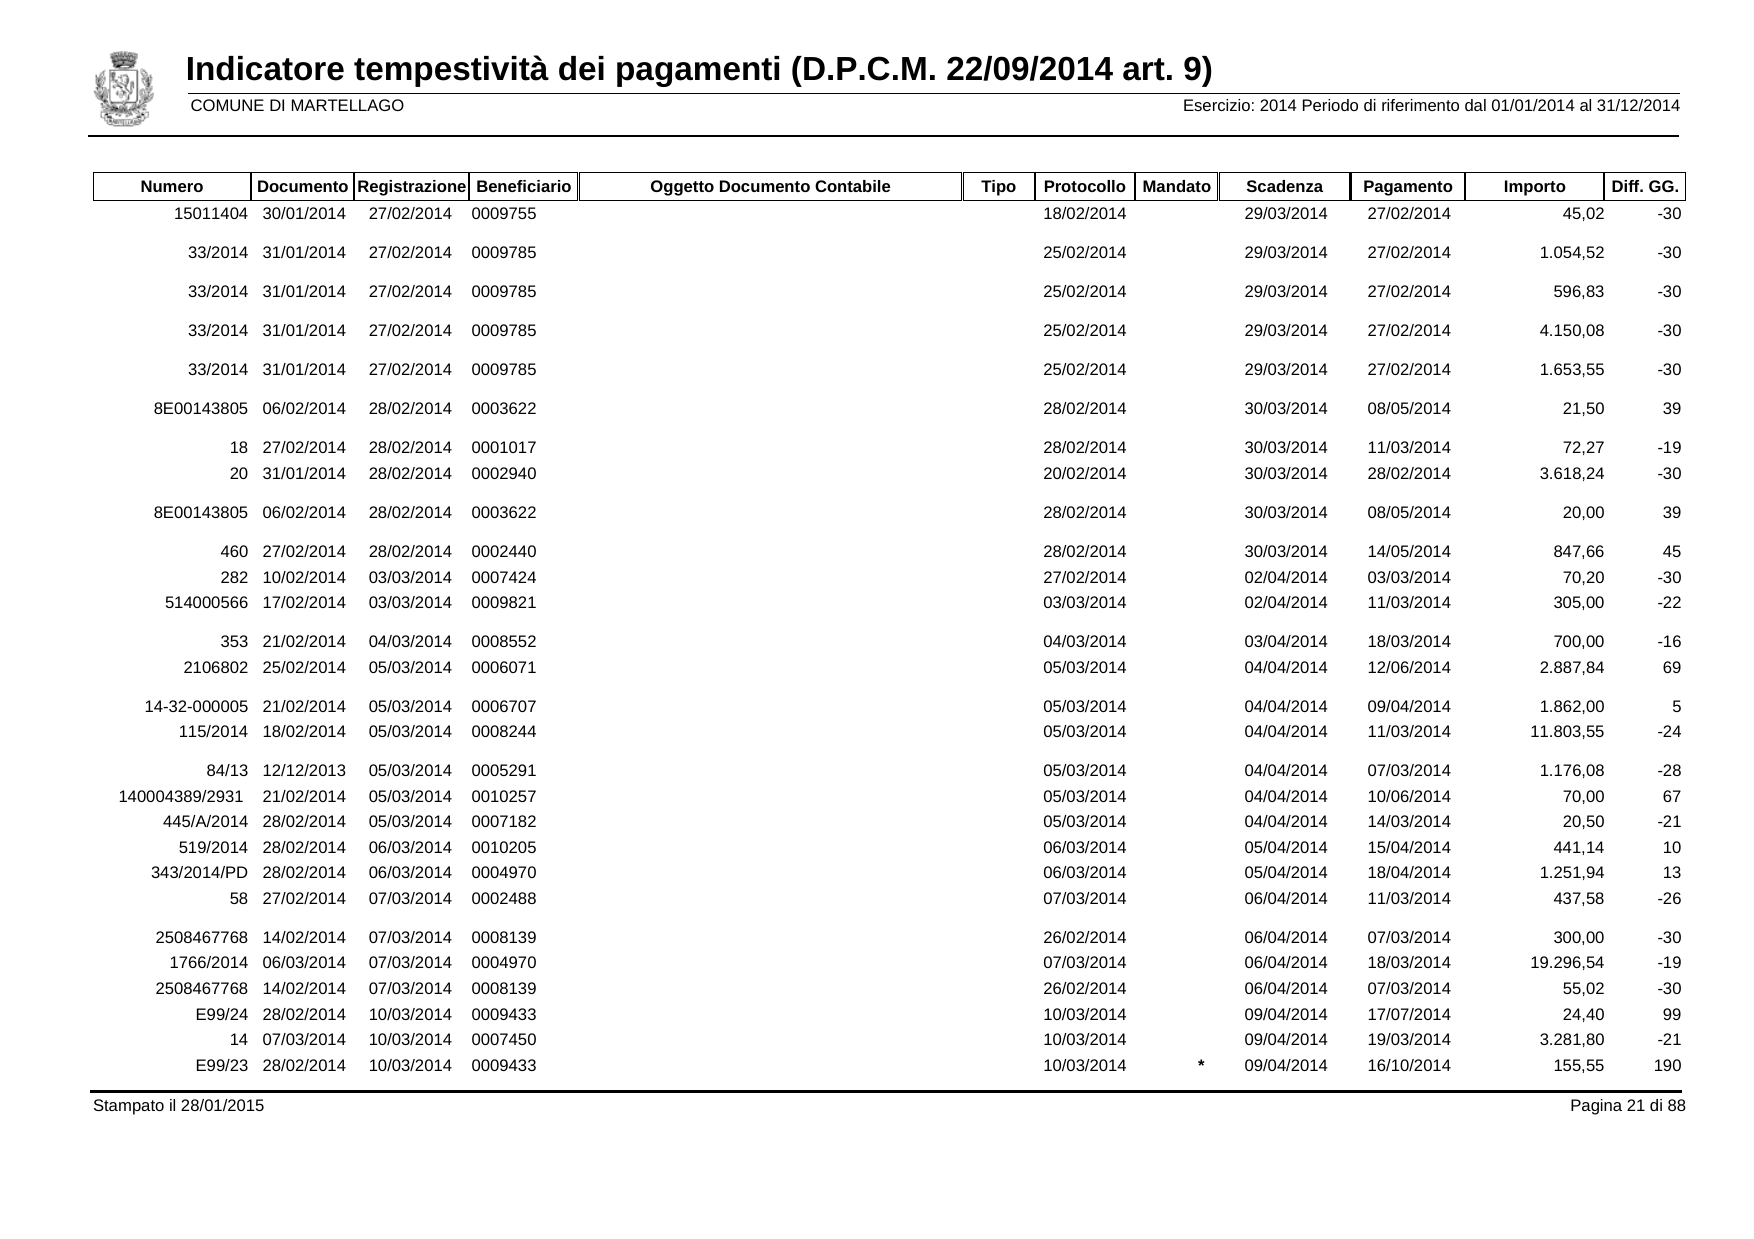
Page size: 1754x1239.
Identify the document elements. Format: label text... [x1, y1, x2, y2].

table_cell [460, 928, 471, 950]
table_cell [1348, 399, 1353, 422]
table_cell [363, 1096, 425, 1124]
table_cell [576, 568, 582, 590]
table_cell 08/05/2014 [1353, 503, 1465, 525]
table_cell -16 [1610, 632, 1681, 654]
table_cell 0001017 [471, 438, 576, 461]
table_cell 05/03/2014 [360, 697, 460, 719]
table_cell 20 [95, 464, 248, 486]
table_cell 514000566 [95, 593, 248, 615]
table_cell -21 [1610, 1030, 1681, 1052]
table_cell 07/03/2014 [360, 979, 460, 1001]
table_cell 05/03/2014 [1035, 787, 1135, 809]
table_cell 21,50 [1468, 399, 1604, 422]
table_cell [354, 1055, 360, 1078]
table_cell [576, 632, 582, 654]
table_cell [248, 503, 254, 525]
table_cell 2.887,84 [1468, 658, 1604, 680]
table_cell [1198, 542, 1222, 564]
table_cell [1135, 722, 1198, 744]
table_header Indicatore tempestività dei pagamenti (D.P.C.M. 22/09/2014 art. 9) [186, 50, 1683, 90]
table_cell [1198, 632, 1222, 654]
table_cell -30 [1610, 360, 1681, 383]
table_cell 31/01/2014 [254, 243, 354, 265]
table_cell 06/03/2014 [254, 953, 354, 976]
table_cell 07/03/2014 [360, 889, 460, 911]
table_cell [1198, 321, 1222, 343]
table_cell 305,00 [1468, 593, 1604, 615]
table_cell [1681, 863, 1753, 886]
table_cell [1681, 282, 1753, 304]
table_cell [1198, 863, 1222, 886]
table_cell [460, 812, 471, 835]
table_cell 26/02/2014 [1035, 928, 1135, 950]
table_cell 18/04/2014 [1353, 863, 1465, 886]
table_cell -26 [1610, 889, 1681, 911]
table_cell [965, 321, 972, 343]
table_cell [1198, 399, 1222, 422]
table_cell -30 [1610, 321, 1681, 343]
table_cell 0010205 [471, 838, 576, 860]
table_cell [973, 761, 1028, 784]
table_cell [973, 812, 1028, 835]
table_cell * [1198, 1055, 1222, 1078]
table_cell [1135, 658, 1198, 680]
table_cell [965, 697, 972, 719]
table_cell -30 [1610, 568, 1681, 590]
table_cell 27/02/2014 [254, 438, 354, 461]
table_cell [460, 697, 471, 719]
table_cell [965, 282, 972, 304]
table_cell [1604, 863, 1610, 886]
table_cell [1681, 632, 1753, 654]
table_cell [965, 863, 972, 886]
table_cell [1681, 1055, 1753, 1078]
table_cell 14-32-000005 [95, 697, 248, 719]
table_cell -30 [1610, 928, 1681, 950]
table_cell 0009785 [471, 282, 576, 304]
table_cell 0004970 [471, 863, 576, 886]
table_cell [1198, 761, 1222, 784]
table_cell [582, 722, 965, 758]
table_cell [1681, 438, 1753, 461]
table_cell 18/02/2014 [1035, 204, 1135, 226]
table_cell 1.054,52 [1468, 243, 1604, 265]
table_cell [460, 282, 471, 304]
table_cell [1604, 243, 1610, 265]
table_cell 05/03/2014 [1035, 697, 1135, 719]
table_cell [248, 761, 254, 784]
table_cell [460, 1004, 471, 1027]
table_cell [973, 658, 1028, 680]
table_cell 4.150,08 [1468, 321, 1604, 343]
table_cell [1135, 464, 1198, 486]
table_cell 0009785 [471, 243, 576, 265]
table_cell [1604, 438, 1610, 461]
table_cell [973, 697, 1028, 719]
table_cell [1198, 204, 1222, 226]
table_cell [1135, 697, 1198, 719]
table_cell [576, 863, 582, 886]
table_cell [248, 979, 254, 1001]
table_cell [582, 464, 965, 500]
table_cell [1348, 812, 1353, 835]
table_cell [1029, 464, 1035, 486]
table_cell [965, 525, 1753, 539]
table_cell 06/03/2014 [360, 863, 460, 886]
table_cell [965, 568, 972, 590]
table_cell 596,83 [1468, 282, 1604, 304]
table_cell [460, 568, 471, 590]
table_cell [1029, 542, 1035, 564]
table_cell [354, 889, 360, 911]
table_cell [460, 399, 471, 422]
table_cell 11/03/2014 [1353, 889, 1465, 911]
table_cell 33/2014 [95, 243, 248, 265]
table_cell 05/04/2014 [1225, 863, 1347, 886]
table_cell [1348, 979, 1353, 1001]
table_cell 28/02/2014 [254, 863, 354, 886]
table_cell [965, 542, 972, 564]
table_cell 11/03/2014 [1353, 438, 1465, 461]
table_cell 15/04/2014 [1353, 838, 1465, 860]
table_cell [576, 928, 582, 950]
table_cell [582, 243, 965, 279]
table_cell [576, 889, 582, 911]
table_cell 39 [1610, 399, 1681, 422]
table_cell 10/03/2014 [1035, 1030, 1135, 1052]
table_cell [1348, 568, 1353, 590]
table_cell [1135, 243, 1198, 265]
table_cell 10/03/2014 [360, 1055, 460, 1078]
table_cell Esercizio: 2014 Periodo di riferimento dal 01/01/2014 al 31/12/2014 [932, 96, 1680, 133]
table_cell [1681, 953, 1753, 976]
table_cell [1135, 812, 1198, 835]
table_cell [1135, 953, 1198, 976]
table_cell [1135, 568, 1198, 590]
table_cell [460, 503, 471, 525]
table_cell [1198, 282, 1222, 304]
table_cell [248, 243, 254, 265]
table_cell 05/04/2014 [1225, 838, 1347, 860]
table_cell 0009755 [471, 204, 576, 226]
table_cell 09/04/2014 [1225, 1004, 1347, 1027]
table_cell 1766/2014 [95, 953, 248, 976]
table_cell [1684, 126, 1753, 133]
table_cell [1604, 697, 1610, 719]
table_cell 09/04/2014 [1225, 1055, 1347, 1078]
table_cell [1135, 593, 1198, 615]
table_cell [248, 593, 254, 615]
table_cell [1604, 464, 1610, 486]
table_cell 0009785 [471, 360, 576, 383]
table_cell [0, 243, 95, 265]
table_cell 05/03/2014 [1035, 722, 1135, 744]
table_cell [1135, 360, 1198, 383]
table_cell [1681, 761, 1753, 784]
table_cell 03/04/2014 [1225, 632, 1347, 654]
table_cell [0, 1096, 93, 1124]
table_cell [965, 722, 972, 744]
table_cell [973, 542, 1028, 564]
table_cell 04/04/2014 [1225, 787, 1347, 809]
table_cell [1348, 593, 1353, 615]
table_cell 27/02/2014 [360, 204, 460, 226]
table_cell 29/03/2014 [1225, 282, 1347, 304]
table_cell [1604, 928, 1610, 950]
table_cell [1681, 568, 1753, 590]
table_cell [93, 50, 183, 133]
table_cell [0, 282, 95, 304]
table_cell 27/02/2014 [360, 321, 460, 343]
table_cell [0, 525, 582, 539]
table_cell [1686, 172, 1753, 201]
table_cell [965, 787, 972, 809]
table_cell [1029, 787, 1035, 809]
table_cell [1135, 863, 1198, 886]
table_cell [460, 787, 471, 809]
table_cell 21/02/2014 [254, 697, 354, 719]
table_cell [1198, 812, 1222, 835]
table_cell [1198, 979, 1222, 1001]
table_cell [1135, 928, 1198, 950]
table_cell [0, 360, 95, 383]
table_cell [0, 503, 95, 525]
table_cell [1029, 399, 1035, 422]
table_cell [973, 503, 1028, 525]
table_cell [582, 542, 965, 564]
table_cell [973, 593, 1028, 615]
table_cell 27/02/2014 [360, 282, 460, 304]
table_cell 8E00143805 [95, 399, 248, 422]
table_cell 31/01/2014 [254, 464, 354, 486]
table_cell [248, 863, 254, 886]
table_cell [1198, 722, 1222, 744]
table_cell [1348, 928, 1353, 950]
table_cell [354, 1030, 360, 1052]
table_cell [965, 464, 972, 486]
table_cell [354, 928, 360, 950]
table_cell Importo [1466, 173, 1603, 200]
table_cell 33/2014 [95, 282, 248, 304]
table_header [0, 0, 1753, 49]
table_cell [0, 722, 95, 744]
table_cell [1681, 503, 1753, 525]
table_cell [582, 889, 965, 925]
table_cell 04/04/2014 [1225, 697, 1347, 719]
table_cell 07/03/2014 [1035, 953, 1135, 976]
table_cell [0, 172, 93, 201]
table_cell 12/06/2014 [1353, 658, 1465, 680]
table_cell [1029, 697, 1035, 719]
table_cell [973, 787, 1028, 809]
table_cell [582, 979, 965, 1001]
table_cell 10/03/2014 [1035, 1055, 1135, 1078]
table_cell [0, 344, 582, 357]
table_cell 11/03/2014 [1353, 593, 1465, 615]
table_cell 28/02/2014 [360, 438, 460, 461]
table_cell 1.251,94 [1468, 863, 1604, 886]
table_cell [582, 321, 965, 357]
table_cell [582, 632, 965, 654]
table_cell 115/2014 [95, 722, 248, 744]
table_cell 10/06/2014 [1353, 787, 1465, 809]
table_cell [354, 722, 360, 744]
table_cell [0, 863, 95, 886]
table_cell [354, 399, 360, 422]
table_cell [973, 399, 1028, 422]
table_cell 5 [1610, 697, 1681, 719]
table_cell [248, 953, 254, 976]
table_cell [1348, 542, 1353, 564]
table_cell [1604, 204, 1610, 226]
table_cell [1681, 812, 1753, 835]
table_cell 13 [1610, 863, 1681, 886]
table_cell 14/02/2014 [254, 928, 354, 950]
table_cell [460, 464, 471, 486]
table_cell -28 [1610, 761, 1681, 784]
table_cell [354, 1004, 360, 1027]
table_cell 0002440 [471, 542, 576, 564]
table_cell [248, 697, 254, 719]
table_cell [915, 96, 932, 133]
table_cell [1029, 761, 1035, 784]
table_cell 26/02/2014 [1035, 979, 1135, 1001]
table_cell 28/02/2014 [1035, 503, 1135, 525]
table_cell 460 [95, 542, 248, 564]
table_cell [248, 838, 254, 860]
table_cell [1604, 321, 1610, 343]
table_cell [965, 911, 1753, 925]
table_cell [1348, 1004, 1353, 1027]
table_cell 19.296,54 [1468, 953, 1604, 976]
table_cell Protocollo [1036, 173, 1134, 200]
table_cell [248, 1004, 254, 1027]
table_cell 27/02/2014 [1353, 321, 1465, 343]
table_cell 0004970 [471, 953, 576, 976]
table_cell [1604, 632, 1610, 654]
table_cell [965, 265, 1753, 279]
table_cell 0009433 [471, 1004, 576, 1027]
table_cell [582, 812, 965, 835]
table_cell 24,40 [1468, 1004, 1604, 1027]
table_cell 10 [1610, 838, 1681, 860]
table_cell [1135, 838, 1198, 860]
table_cell [1604, 1030, 1610, 1052]
table_cell [1681, 1030, 1753, 1052]
table_cell [576, 1004, 582, 1027]
table_cell [576, 979, 582, 1001]
table_cell 72,27 [1468, 438, 1604, 461]
table_cell 70,00 [1468, 787, 1604, 809]
table_cell 0008552 [471, 632, 576, 654]
table_cell 2106802 [95, 658, 248, 680]
table_cell [1681, 542, 1753, 564]
table_cell 25/02/2014 [1035, 243, 1135, 265]
table_cell 25/02/2014 [1035, 360, 1135, 383]
table_cell Documento [252, 173, 353, 200]
table_cell 05/03/2014 [360, 761, 460, 784]
table_cell 21/02/2014 [254, 787, 354, 809]
table_cell 07/03/2014 [1353, 979, 1465, 1001]
table_cell [248, 812, 254, 835]
table_cell [965, 680, 1753, 693]
table_cell [248, 632, 254, 654]
table_cell [354, 204, 360, 226]
table_cell [973, 1030, 1028, 1052]
table_cell 29/03/2014 [1225, 243, 1347, 265]
table_cell 21/02/2014 [254, 632, 354, 654]
table_cell 18/03/2014 [1353, 953, 1465, 976]
table_cell [1681, 787, 1753, 809]
table_cell [1135, 761, 1198, 784]
table_cell [248, 1030, 254, 1052]
table_cell [354, 542, 360, 564]
table_cell 700,00 [1468, 632, 1604, 654]
table_cell [248, 658, 254, 680]
table_cell [354, 438, 360, 461]
table_cell [1684, 96, 1753, 126]
table_cell [0, 761, 95, 784]
table_cell [1135, 399, 1198, 422]
table_cell 10/02/2014 [254, 568, 354, 590]
table_cell [248, 889, 254, 911]
table_cell 04/03/2014 [1035, 632, 1135, 654]
table_cell [460, 953, 471, 976]
table_cell [1029, 812, 1035, 835]
table_cell Beneficiario [470, 173, 577, 200]
table_cell [582, 953, 965, 976]
table_cell [1681, 838, 1753, 860]
table_cell 31/01/2014 [254, 321, 354, 343]
table_cell 69 [1610, 658, 1681, 680]
table_cell [973, 464, 1028, 486]
table_cell [973, 979, 1028, 1001]
table_cell 58 [95, 889, 248, 911]
table_cell Pagina 21 di 88 [1386, 1096, 1686, 1124]
table_cell [973, 282, 1028, 304]
table_cell [1198, 438, 1222, 461]
table_cell [248, 399, 254, 422]
table_cell [1135, 787, 1198, 809]
table_cell [1135, 1030, 1198, 1052]
table_cell [354, 464, 360, 486]
table_cell 30/03/2014 [1225, 542, 1347, 564]
table_cell [354, 812, 360, 835]
table_cell [973, 1004, 1028, 1027]
table_cell [576, 503, 582, 525]
table_cell 28/02/2014 [1035, 438, 1135, 461]
table_cell 31/01/2014 [254, 360, 354, 383]
table_cell Stampato il 28/01/2015 [93, 1096, 363, 1124]
table_cell [354, 360, 360, 383]
table_cell 09/04/2014 [1225, 1030, 1347, 1052]
table_cell 0003622 [471, 399, 576, 422]
table_cell 8E00143805 [95, 503, 248, 525]
table_cell [0, 204, 95, 226]
table_cell [1348, 204, 1353, 226]
table_cell [1135, 282, 1198, 304]
table_cell 05/03/2014 [360, 658, 460, 680]
table_cell [460, 593, 471, 615]
table_cell [1198, 889, 1222, 911]
table_cell [973, 889, 1028, 911]
table_cell [186, 96, 190, 133]
table_cell [248, 722, 254, 744]
table_cell 25/02/2014 [1035, 282, 1135, 304]
table_cell [973, 1055, 1028, 1078]
table_cell [0, 812, 95, 835]
table_cell 0002940 [471, 464, 576, 486]
table_cell [1348, 282, 1353, 304]
table_cell [965, 305, 1753, 318]
table_cell 70,20 [1468, 568, 1604, 590]
table_cell [1198, 928, 1222, 950]
table_cell [1029, 979, 1035, 1001]
table_cell [582, 761, 965, 784]
table_cell 08/05/2014 [1353, 399, 1465, 422]
table_cell [582, 928, 965, 950]
table_cell [576, 1055, 582, 1078]
table_cell -30 [1610, 979, 1681, 1001]
table_cell [1348, 632, 1353, 654]
table_cell 03/03/2014 [360, 593, 460, 615]
table_cell [1029, 953, 1035, 976]
table_cell 30/01/2014 [254, 204, 354, 226]
table_cell [1604, 761, 1610, 784]
table_cell [1029, 722, 1035, 744]
table_cell [965, 503, 972, 525]
table_cell [1135, 542, 1198, 564]
table_cell [0, 305, 582, 318]
table_cell 30/03/2014 [1225, 438, 1347, 461]
table_cell 07/03/2014 [360, 928, 460, 950]
table_cell [460, 722, 471, 744]
table_cell [1604, 812, 1610, 835]
table_cell 28/02/2014 [1035, 399, 1135, 422]
table_cell [460, 1055, 471, 1078]
table_cell 27/02/2014 [360, 360, 460, 383]
table_cell [354, 321, 360, 343]
table_cell 04/04/2014 [1225, 722, 1347, 744]
table_cell [0, 51, 92, 90]
table_cell [0, 542, 95, 564]
table_cell [1348, 464, 1353, 486]
table_cell 14 [95, 1030, 248, 1052]
table_cell 07/03/2014 [360, 953, 460, 976]
table_cell 28/02/2014 [254, 838, 354, 860]
table_cell 29/03/2014 [1225, 360, 1347, 383]
table_cell [0, 96, 92, 126]
table_cell 27/02/2014 [1353, 204, 1465, 226]
table_cell [1029, 1030, 1035, 1052]
table_cell [460, 632, 471, 654]
table_cell 20/02/2014 [1035, 464, 1135, 486]
table_cell 0008139 [471, 979, 576, 1001]
table_cell [965, 615, 1753, 629]
table_cell 190 [1610, 1055, 1681, 1078]
table_cell [1681, 658, 1753, 680]
table_cell 155,55 [1468, 1055, 1604, 1078]
table_cell [965, 745, 1753, 758]
table_cell [1029, 863, 1035, 886]
table_cell [576, 722, 582, 744]
table_cell [965, 1055, 972, 1078]
table_cell 33/2014 [95, 321, 248, 343]
table_cell 1.862,00 [1468, 697, 1604, 719]
table_cell 27/02/2014 [1353, 282, 1465, 304]
table_cell 1.653,55 [1468, 360, 1604, 383]
table_cell [1198, 568, 1222, 590]
table_cell -19 [1610, 953, 1681, 976]
table_cell [1681, 464, 1753, 486]
table_cell [1135, 204, 1198, 226]
table_cell [576, 953, 582, 976]
table_cell [354, 953, 360, 976]
table_cell 30/03/2014 [1225, 503, 1347, 525]
table_cell 05/03/2014 [1035, 761, 1135, 784]
table_cell -30 [1610, 464, 1681, 486]
table_cell [965, 422, 1753, 435]
table_cell [965, 438, 972, 461]
table_cell [973, 953, 1028, 976]
table_cell [1604, 787, 1610, 809]
table_cell 28/02/2014 [1353, 464, 1465, 486]
table_cell [1681, 1004, 1753, 1027]
table_cell 28/02/2014 [254, 1004, 354, 1027]
table_cell 0007450 [471, 1030, 576, 1052]
table_cell [1686, 1096, 1753, 1124]
table_cell E99/23 [95, 1055, 248, 1078]
table_cell [973, 243, 1028, 265]
table_cell 06/02/2014 [254, 399, 354, 422]
table_cell [159, 51, 183, 129]
table_cell [965, 399, 972, 422]
table_cell 11.803,55 [1468, 722, 1604, 744]
table_cell [1604, 889, 1610, 911]
table_cell 06/03/2014 [1035, 863, 1135, 886]
table_cell 28/02/2014 [254, 812, 354, 835]
table_cell 15011404 [95, 204, 248, 226]
table_cell [582, 1004, 965, 1027]
table_cell [965, 979, 972, 1001]
table_cell [354, 979, 360, 1001]
table_cell 140004389/2931 [95, 787, 248, 809]
table_cell 16/10/2014 [1353, 1055, 1465, 1078]
table_cell [973, 632, 1028, 654]
table_cell [354, 243, 360, 265]
table_cell [576, 1030, 582, 1052]
table_cell [1681, 697, 1753, 719]
table_cell 05/03/2014 [360, 787, 460, 809]
table_cell [0, 745, 582, 758]
table_cell 27/02/2014 [1035, 568, 1135, 590]
table_cell [1604, 953, 1610, 976]
table_cell [1029, 838, 1035, 860]
table_cell 55,02 [1468, 979, 1604, 1001]
table_cell 0009821 [471, 593, 576, 615]
table_cell -21 [1610, 812, 1681, 835]
table_cell -19 [1610, 438, 1681, 461]
table_cell 0005291 [471, 761, 576, 784]
table_cell 27/02/2014 [360, 243, 460, 265]
table_cell [0, 138, 1753, 172]
table_cell [576, 438, 582, 461]
table_cell [1135, 889, 1198, 911]
table_cell 3.618,24 [1468, 464, 1604, 486]
table_cell Oggetto Documento Contabile [580, 173, 961, 200]
table_cell [973, 863, 1028, 886]
table_cell 06/04/2014 [1225, 889, 1347, 911]
table_cell [582, 863, 965, 886]
table_cell 2508467768 [95, 979, 248, 1001]
table_cell 25/02/2014 [254, 658, 354, 680]
table_cell 19/03/2014 [1353, 1030, 1465, 1052]
table_cell [1198, 243, 1222, 265]
table_cell [582, 438, 965, 461]
table_cell 0006071 [471, 658, 576, 680]
table_cell [582, 593, 965, 629]
table_cell 06/04/2014 [1225, 979, 1347, 1001]
table_cell [1198, 697, 1222, 719]
table_cell [460, 204, 471, 226]
table_cell 18 [95, 438, 248, 461]
table_cell 11/03/2014 [1353, 722, 1465, 744]
table_cell [576, 204, 582, 226]
table_cell [1604, 979, 1610, 1001]
table_cell 29/03/2014 [1225, 204, 1347, 226]
table_cell [1135, 321, 1198, 343]
table_cell [965, 953, 972, 976]
table_cell [1348, 321, 1353, 343]
table_cell 84/13 [95, 761, 248, 784]
table_cell [248, 542, 254, 564]
table_cell [582, 503, 965, 539]
table_cell [965, 593, 972, 615]
table_cell [965, 889, 972, 911]
table_cell [1348, 889, 1353, 911]
table_cell [1348, 438, 1353, 461]
table_cell [965, 1004, 972, 1027]
table_cell 31/01/2014 [254, 282, 354, 304]
table_cell [1198, 1004, 1222, 1027]
table_cell [973, 722, 1028, 744]
table_cell [0, 1030, 95, 1052]
table_cell -30 [1610, 204, 1681, 226]
table_cell 18/03/2014 [1353, 632, 1465, 654]
table_cell 0003622 [471, 503, 576, 525]
table_cell 437,58 [1468, 889, 1604, 911]
table_cell [965, 928, 972, 950]
table_cell [248, 464, 254, 486]
table_cell [1348, 787, 1353, 809]
table_cell [965, 812, 972, 835]
table_cell 0008139 [471, 928, 576, 950]
table_cell 0007424 [471, 568, 576, 590]
table_cell [0, 568, 95, 590]
table_cell [576, 761, 582, 784]
table_cell [576, 787, 582, 809]
table_cell [248, 321, 254, 343]
table_cell [460, 1030, 471, 1052]
table_cell [354, 787, 360, 809]
table_cell [460, 243, 471, 265]
table_cell [354, 697, 360, 719]
table_cell 0009785 [471, 321, 576, 343]
table_cell [1604, 542, 1610, 564]
table_cell [582, 787, 965, 809]
table_cell [1684, 51, 1753, 90]
table_cell [1029, 632, 1035, 654]
table_cell [1029, 204, 1035, 226]
table_cell [354, 632, 360, 654]
table_cell [0, 1078, 1753, 1091]
table_cell 353 [95, 632, 248, 654]
table_cell 27/02/2014 [254, 542, 354, 564]
table_cell [1293, 1096, 1386, 1124]
picture [92, 50, 159, 129]
table_cell [460, 542, 471, 564]
table_cell [0, 979, 95, 1001]
table_cell 09/04/2014 [1353, 697, 1465, 719]
table_cell [1604, 722, 1610, 744]
table_cell [0, 486, 582, 500]
table_cell [0, 265, 582, 279]
table_cell -22 [1610, 593, 1681, 615]
table_cell [1348, 953, 1353, 976]
table_cell [1135, 979, 1198, 1001]
table_cell [965, 360, 972, 383]
table_cell Pagamento [1352, 173, 1464, 200]
table_cell 0009433 [471, 1055, 576, 1078]
table_cell [460, 838, 471, 860]
table_cell [582, 697, 965, 719]
table_cell [354, 658, 360, 680]
table_cell 06/03/2014 [360, 838, 460, 860]
table_cell [1029, 321, 1035, 343]
table_cell 445/A/2014 [95, 812, 248, 835]
table_cell [0, 383, 582, 396]
table_cell [248, 360, 254, 383]
table_cell 03/03/2014 [1035, 593, 1135, 615]
table_cell [576, 697, 582, 719]
table_cell [1348, 1055, 1353, 1078]
table_cell 20,50 [1468, 812, 1604, 835]
table_cell [576, 838, 582, 860]
table_cell [582, 568, 965, 590]
table_cell [1681, 889, 1753, 911]
table_cell [576, 542, 582, 564]
table_cell [460, 658, 471, 680]
table_cell [973, 838, 1028, 860]
table_cell [460, 438, 471, 461]
table_cell 282 [95, 568, 248, 590]
table_cell [1198, 1030, 1222, 1052]
table_cell 300,00 [1468, 928, 1604, 950]
table_cell 28/02/2014 [360, 464, 460, 486]
table_cell [1029, 889, 1035, 911]
table_cell 05/03/2014 [360, 722, 460, 744]
table_cell 39 [1610, 503, 1681, 525]
table_cell Diff. GG. [1605, 173, 1685, 200]
table_cell 18/02/2014 [254, 722, 354, 744]
table_cell Numero [94, 173, 250, 200]
table_cell Scadenza [1220, 173, 1349, 200]
table_cell [248, 204, 254, 226]
table_cell [1681, 979, 1753, 1001]
table_cell [1604, 568, 1610, 590]
table_cell 04/04/2014 [1225, 812, 1347, 835]
table_cell 05/03/2014 [1035, 658, 1135, 680]
table_cell [973, 568, 1028, 590]
table_cell [965, 204, 972, 226]
table_cell [354, 761, 360, 784]
table_cell [0, 593, 95, 615]
table_cell [1681, 399, 1753, 422]
table_cell 30/03/2014 [1225, 464, 1347, 486]
table_cell [1681, 321, 1753, 343]
table_cell -30 [1610, 282, 1681, 304]
table_cell [576, 399, 582, 422]
table_cell [0, 321, 95, 343]
table_cell 10/03/2014 [360, 1030, 460, 1052]
table_cell [0, 889, 95, 911]
table_cell [1604, 1004, 1610, 1027]
table_cell 03/03/2014 [360, 568, 460, 590]
table_cell [1604, 282, 1610, 304]
table_cell [973, 321, 1028, 343]
table_cell [460, 321, 471, 343]
table_cell [1604, 593, 1610, 615]
table_cell [460, 863, 471, 886]
table_cell [965, 243, 972, 265]
table_cell [965, 383, 1753, 396]
table_cell [965, 344, 1753, 357]
table_cell 28/02/2014 [360, 542, 460, 564]
table_cell 02/04/2014 [1225, 593, 1347, 615]
table_cell 67 [1610, 787, 1681, 809]
table_cell 04/04/2014 [1225, 761, 1347, 784]
table_cell [1681, 593, 1753, 615]
table_cell [965, 1030, 972, 1052]
table_cell 45 [1610, 542, 1681, 564]
table_cell [1348, 243, 1353, 265]
table_cell [248, 438, 254, 461]
table_cell [576, 812, 582, 835]
table_cell [460, 761, 471, 784]
table_cell [582, 1055, 965, 1078]
table_cell [0, 226, 582, 240]
table_cell [576, 658, 582, 680]
table_cell [582, 204, 965, 240]
table_cell 10/03/2014 [360, 1004, 460, 1027]
table_cell 2508467768 [95, 928, 248, 950]
table_cell [965, 658, 972, 680]
table_cell [1029, 360, 1035, 383]
table_cell [1681, 722, 1753, 744]
table_cell 14/03/2014 [1353, 812, 1465, 835]
table_cell [1604, 658, 1610, 680]
table_cell [973, 438, 1028, 461]
table_cell 12/12/2013 [254, 761, 354, 784]
table_cell 06/03/2014 [1035, 838, 1135, 860]
table_cell 3.281,80 [1468, 1030, 1604, 1052]
table_cell [973, 928, 1028, 950]
table_cell [1198, 658, 1222, 680]
table_cell [965, 632, 972, 654]
table_cell [1135, 1004, 1198, 1027]
table_cell [0, 911, 582, 925]
table_cell [1135, 503, 1198, 525]
table_cell [0, 615, 582, 629]
table_cell Mandato [1136, 173, 1217, 200]
table_cell [1604, 1055, 1610, 1078]
table_cell 25/02/2014 [1035, 321, 1135, 343]
table_cell 05/03/2014 [360, 812, 460, 835]
table_cell [1029, 438, 1035, 461]
table_cell [965, 486, 1753, 500]
table_cell [1348, 863, 1353, 886]
table_cell [354, 282, 360, 304]
table_cell 07/03/2014 [1353, 761, 1465, 784]
table_cell [1681, 243, 1753, 265]
table_cell [1198, 838, 1222, 860]
table_cell [1604, 838, 1610, 860]
table_cell 0002488 [471, 889, 576, 911]
table_cell 28/02/2014 [1035, 542, 1135, 564]
table_cell [1604, 360, 1610, 383]
table_cell [1029, 243, 1035, 265]
table_cell 06/02/2014 [254, 503, 354, 525]
table_cell [1348, 722, 1353, 744]
table_cell [1029, 503, 1035, 525]
table_cell [1135, 438, 1198, 461]
table_cell [1029, 658, 1035, 680]
table_cell [582, 1030, 965, 1052]
table_cell [1029, 1004, 1035, 1027]
table_cell [965, 226, 1753, 240]
table_cell [354, 593, 360, 615]
table_cell [0, 399, 95, 422]
table_cell 45,02 [1468, 204, 1604, 226]
table_cell [1348, 838, 1353, 860]
table_cell 30/03/2014 [1225, 399, 1347, 422]
table_cell 1.176,08 [1468, 761, 1604, 784]
table_cell 14/05/2014 [1353, 542, 1465, 564]
table_cell [1198, 787, 1222, 809]
table_cell [0, 787, 95, 809]
table_cell [0, 632, 95, 654]
table_cell [582, 282, 965, 318]
table_cell [1348, 761, 1353, 784]
table_cell [0, 658, 95, 680]
table_cell 17/02/2014 [254, 593, 354, 615]
table_cell 519/2014 [95, 838, 248, 860]
table_cell [0, 838, 95, 860]
table_cell [965, 761, 972, 784]
table_cell 29/03/2014 [1225, 321, 1347, 343]
table_cell 27/02/2014 [1353, 243, 1465, 265]
table_cell 27/02/2014 [254, 889, 354, 911]
table_cell [1604, 503, 1610, 525]
table_cell [1029, 282, 1035, 304]
table_cell [1198, 464, 1222, 486]
table_cell 28/02/2014 [254, 1055, 354, 1078]
table_cell 27/02/2014 [1353, 360, 1465, 383]
table_cell 847,66 [1468, 542, 1604, 564]
table_cell [425, 1096, 1293, 1124]
table_cell [354, 863, 360, 886]
table_cell COMUNE DI MARTELLAGO [190, 96, 915, 133]
table_cell 05/03/2014 [1035, 812, 1135, 835]
table_cell [0, 464, 95, 486]
table_cell 07/03/2014 [1035, 889, 1135, 911]
table_cell [1198, 593, 1222, 615]
table_cell [0, 928, 95, 950]
table_cell [1681, 360, 1753, 383]
table_cell [248, 787, 254, 809]
table_cell 14/02/2014 [254, 979, 354, 1001]
table_cell [973, 204, 1028, 226]
table_cell [1681, 928, 1753, 950]
table_cell [0, 1004, 95, 1027]
table_cell 17/07/2014 [1353, 1004, 1465, 1027]
table_cell [354, 568, 360, 590]
table_cell [1198, 360, 1222, 383]
table_cell 06/04/2014 [1225, 928, 1347, 950]
table_cell [0, 680, 582, 693]
table_cell 10/03/2014 [1035, 1004, 1135, 1027]
table_cell [0, 438, 95, 461]
table_cell 28/02/2014 [360, 399, 460, 422]
table_cell 0010257 [471, 787, 576, 809]
table_cell [0, 697, 95, 719]
table_cell [582, 838, 965, 860]
table_cell [576, 360, 582, 383]
table_cell 441,14 [1468, 838, 1604, 860]
table_cell [460, 360, 471, 383]
table_cell [576, 243, 582, 265]
table_cell [582, 658, 965, 693]
table_cell [1029, 1055, 1035, 1078]
table_cell -30 [1610, 243, 1681, 265]
table_cell [1198, 503, 1222, 525]
table_cell 07/03/2014 [254, 1030, 354, 1052]
table_cell 06/04/2014 [1225, 953, 1347, 976]
table_cell [248, 568, 254, 590]
table_cell 28/02/2014 [360, 503, 460, 525]
table_cell [0, 126, 93, 133]
table_cell 04/04/2014 [1225, 658, 1347, 680]
table_cell [582, 360, 965, 396]
table_cell [0, 1055, 95, 1078]
table_cell 0008244 [471, 722, 576, 744]
table_cell [460, 889, 471, 911]
table_cell [965, 838, 972, 860]
table_cell [1198, 953, 1222, 976]
table_cell Tipo [964, 173, 1034, 200]
table_cell [576, 282, 582, 304]
table_cell [0, 422, 582, 435]
table_cell [1604, 399, 1610, 422]
table_cell [1029, 593, 1035, 615]
table_cell [248, 282, 254, 304]
table_cell [973, 360, 1028, 383]
table_cell [582, 399, 965, 435]
table_cell [0, 953, 95, 976]
table_cell 99 [1610, 1004, 1681, 1027]
table_cell 33/2014 [95, 360, 248, 383]
table_cell [1681, 204, 1753, 226]
table_cell [1029, 928, 1035, 950]
table_cell 03/03/2014 [1353, 568, 1465, 590]
table_cell 07/03/2014 [1353, 928, 1465, 950]
table_cell 0006707 [471, 697, 576, 719]
table_cell [576, 464, 582, 486]
table_cell [354, 838, 360, 860]
table_cell [354, 503, 360, 525]
table_cell 20,00 [1468, 503, 1604, 525]
table_cell 0007182 [471, 812, 576, 835]
table_cell [1348, 360, 1353, 383]
table_cell [248, 928, 254, 950]
table_cell [248, 1055, 254, 1078]
table_cell -24 [1610, 722, 1681, 744]
table_cell [1348, 658, 1353, 680]
table_cell 04/03/2014 [360, 632, 460, 654]
table_cell [1348, 1030, 1353, 1052]
table_cell 02/04/2014 [1225, 568, 1347, 590]
table_cell Registrazione [355, 173, 468, 200]
table_cell [576, 321, 582, 343]
table_cell [186, 50, 1683, 133]
table_cell [460, 979, 471, 1001]
table_cell E99/24 [95, 1004, 248, 1027]
table_cell [1029, 568, 1035, 590]
table_cell 343/2014/PD [95, 863, 248, 886]
table_cell [1135, 1055, 1198, 1078]
table_cell [576, 593, 582, 615]
table_cell [1135, 632, 1198, 654]
table_cell [1348, 503, 1353, 525]
table_cell [1348, 697, 1353, 719]
